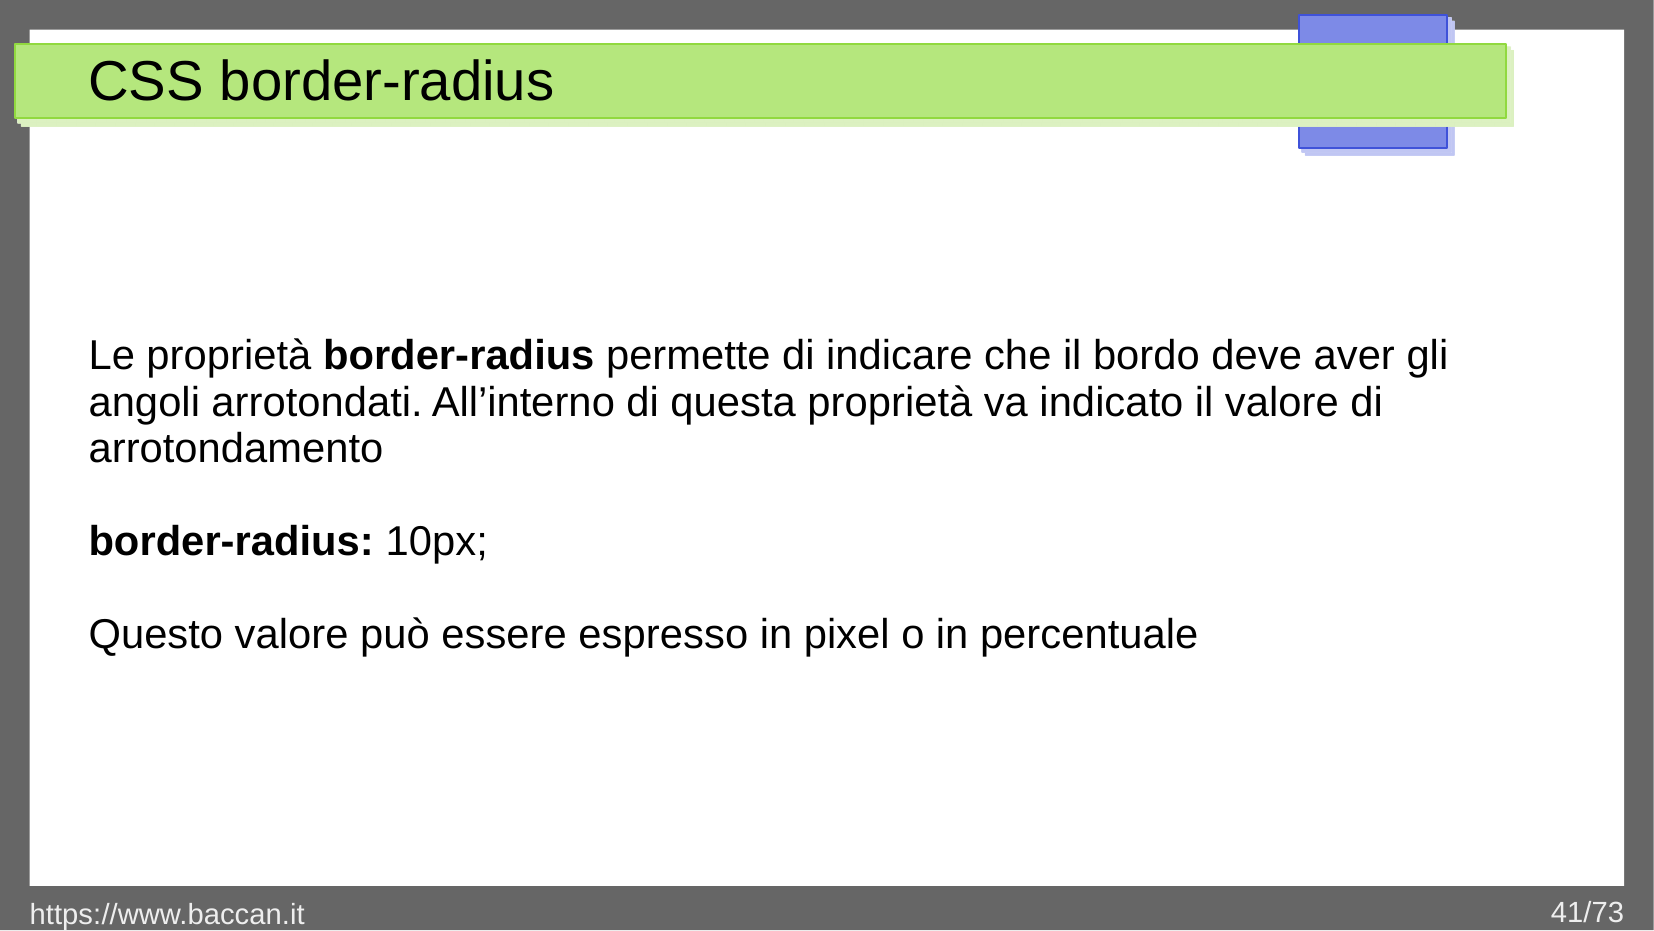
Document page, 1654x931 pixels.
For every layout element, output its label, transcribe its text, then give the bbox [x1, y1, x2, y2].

text_box Le proprietà border-radius permette di indicare che il bordo deve aver gli angoli arrotondati. All’interno di questa proprietà va indicato il valore di arrotondamento border-radius: 10px; Questo valore può essere espresso in pixel o in percentuale [88, 169, 1565, 820]
title CSS border-radius [88, 44, 1506, 119]
